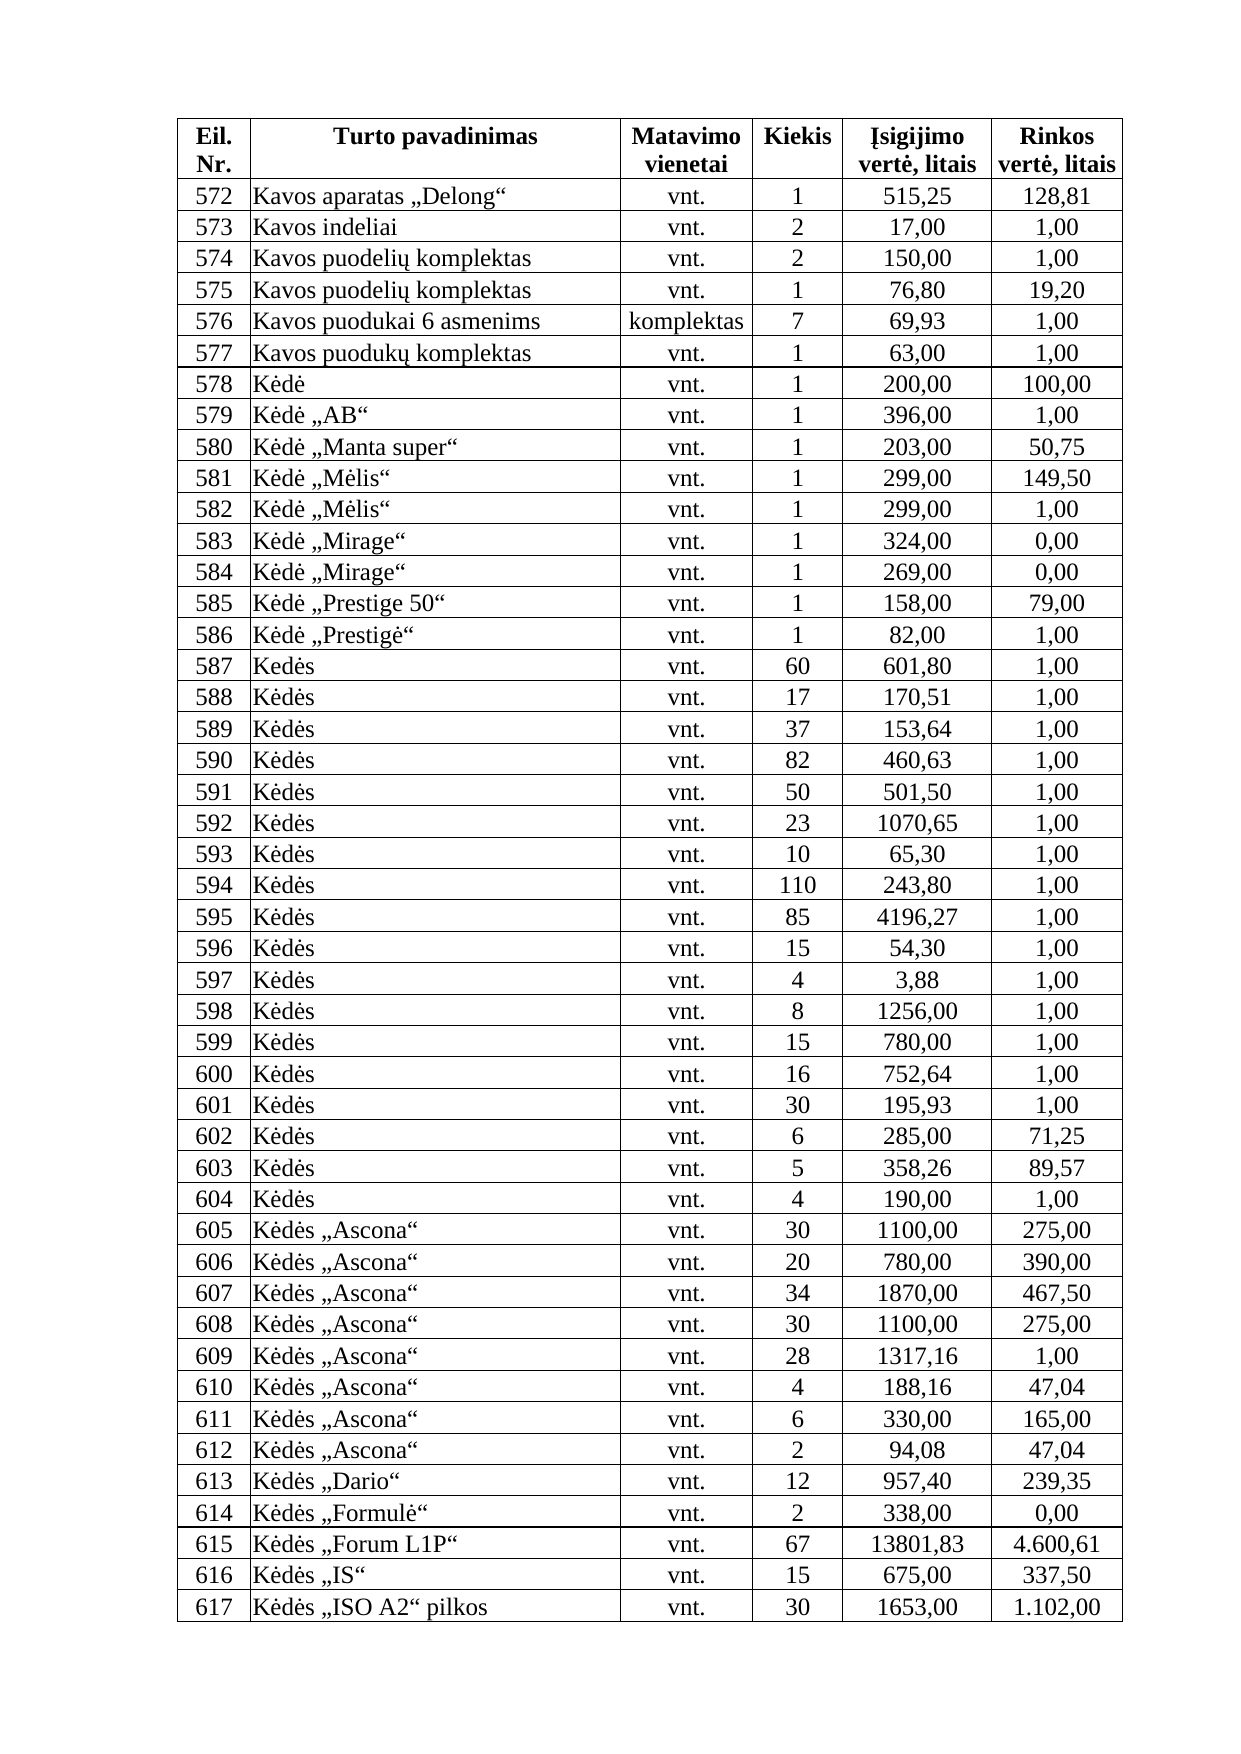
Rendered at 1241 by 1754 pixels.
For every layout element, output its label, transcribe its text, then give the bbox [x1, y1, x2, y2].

table_cell 15 [753, 1026, 842, 1056]
table_cell vnt. [621, 336, 752, 366]
table_cell Kėdės „Ascona“ [251, 1402, 620, 1432]
table_header Rinkos vertė, litais [992, 119, 1122, 178]
table_cell 299,00 [843, 461, 991, 492]
table_cell 611 [178, 1402, 250, 1432]
table_cell Kėdė „AB“ [251, 399, 620, 429]
table_cell 1,00 [992, 1183, 1122, 1213]
table_cell 2 [753, 1496, 842, 1526]
table_cell Kėdės „Forum L1P“ [251, 1528, 620, 1558]
table_cell 591 [178, 775, 250, 805]
table_cell vnt. [621, 869, 752, 899]
table_cell 599 [178, 1026, 250, 1056]
table_cell 614 [178, 1496, 250, 1526]
table_cell Kėdės [251, 995, 620, 1025]
table_cell 1,00 [992, 336, 1122, 366]
table_cell 28 [753, 1339, 842, 1370]
table_cell 1 [753, 556, 842, 586]
table_cell 585 [178, 587, 250, 617]
table_cell 1870,00 [843, 1277, 991, 1307]
table_cell 7 [753, 305, 842, 335]
table_cell 1.102,00 [992, 1590, 1122, 1621]
table_cell 188,16 [843, 1371, 991, 1401]
table_cell 396,00 [843, 399, 991, 429]
table_cell 1,00 [992, 744, 1122, 774]
table_cell 1,00 [992, 932, 1122, 962]
table_cell 460,63 [843, 744, 991, 774]
table_cell 1,00 [992, 650, 1122, 680]
table_cell 1653,00 [843, 1590, 991, 1621]
table_cell vnt. [621, 1026, 752, 1056]
table_cell 1,00 [992, 618, 1122, 648]
table_cell vnt. [621, 1590, 752, 1621]
table_cell 190,00 [843, 1183, 991, 1213]
table_cell Kavos puodelių komplektas [251, 242, 620, 272]
table_cell vnt. [621, 1183, 752, 1213]
table_cell 1,00 [992, 775, 1122, 805]
table_cell 203,00 [843, 430, 991, 460]
table_cell vnt. [621, 211, 752, 241]
table_cell 30 [753, 1308, 842, 1338]
table_cell Kėdės [251, 1151, 620, 1182]
table_cell Kėdės „Formulė“ [251, 1496, 620, 1526]
table_cell Kavos puodelių komplektas [251, 273, 620, 304]
table_cell 589 [178, 712, 250, 743]
table_cell vnt. [621, 1371, 752, 1401]
table_cell 580 [178, 430, 250, 460]
table_cell Kėdės [251, 1183, 620, 1213]
table_cell 1,00 [992, 211, 1122, 241]
table_cell vnt. [621, 461, 752, 492]
table_cell vnt. [621, 963, 752, 993]
table_cell 63,00 [843, 336, 991, 366]
table_cell 8 [753, 995, 842, 1025]
table_cell Kėdė „Mirage“ [251, 556, 620, 586]
table_cell 15 [753, 1559, 842, 1589]
table_cell Kėdės „IS“ [251, 1559, 620, 1589]
table_cell 19,20 [992, 273, 1122, 304]
table_cell 47,04 [992, 1434, 1122, 1464]
table_cell 605 [178, 1214, 250, 1244]
table_cell Kėdės [251, 681, 620, 711]
table_cell 390,00 [992, 1245, 1122, 1276]
table_cell vnt. [621, 1465, 752, 1495]
table_cell 1,00 [992, 838, 1122, 868]
table_cell Kavos puodukų komplektas [251, 336, 620, 366]
table_cell 150,00 [843, 242, 991, 272]
table_cell vnt. [621, 932, 752, 962]
table_cell Kėdės [251, 838, 620, 868]
table_cell Kėdė „Mėlis“ [251, 461, 620, 492]
table_cell Kėdės [251, 900, 620, 931]
table_cell 158,00 [843, 587, 991, 617]
table_cell vnt. [621, 1496, 752, 1526]
table_cell Kėdės [251, 1089, 620, 1119]
table_cell 1 [753, 273, 842, 304]
table_cell 85 [753, 900, 842, 931]
table_cell 128,81 [992, 179, 1122, 209]
table_cell 515,25 [843, 179, 991, 209]
table_cell 299,00 [843, 493, 991, 523]
table_cell 1 [753, 430, 842, 460]
table_cell vnt. [621, 1559, 752, 1589]
table_cell 606 [178, 1245, 250, 1276]
table_cell 1 [753, 524, 842, 554]
table_cell 1100,00 [843, 1214, 991, 1244]
table_cell 243,80 [843, 869, 991, 899]
table_cell 89,57 [992, 1151, 1122, 1182]
table_cell 467,50 [992, 1277, 1122, 1307]
table_cell 60 [753, 650, 842, 680]
table_cell Kėdės „Ascona“ [251, 1245, 620, 1276]
table_cell 338,00 [843, 1496, 991, 1526]
table_cell vnt. [621, 1151, 752, 1182]
table_cell 37 [753, 712, 842, 743]
table_cell 1 [753, 179, 842, 209]
table_cell 82,00 [843, 618, 991, 648]
table_cell 1256,00 [843, 995, 991, 1025]
table_cell 1 [753, 618, 842, 648]
table_cell Kedės [251, 650, 620, 680]
table_cell vnt. [621, 587, 752, 617]
table_cell 1070,65 [843, 806, 991, 837]
table_cell vnt. [621, 618, 752, 648]
table_cell 1,00 [992, 242, 1122, 272]
table_cell Kėdės „Ascona“ [251, 1434, 620, 1464]
table_cell 608 [178, 1308, 250, 1338]
table_cell vnt. [621, 242, 752, 272]
table_cell 4.600,61 [992, 1528, 1122, 1558]
table_cell 110 [753, 869, 842, 899]
table_cell 592 [178, 806, 250, 837]
table_cell 1 [753, 461, 842, 492]
table_cell 1,00 [992, 305, 1122, 335]
table_cell 4 [753, 963, 842, 993]
table_cell vnt. [621, 1308, 752, 1338]
table_cell 170,51 [843, 681, 991, 711]
table_cell 330,00 [843, 1402, 991, 1432]
table_cell 285,00 [843, 1120, 991, 1150]
table_cell 239,35 [992, 1465, 1122, 1495]
table_cell vnt. [621, 681, 752, 711]
table_cell 149,50 [992, 461, 1122, 492]
table_header Įsigijimo vertė, litais [843, 119, 991, 178]
table_cell 595 [178, 900, 250, 931]
table_cell 358,26 [843, 1151, 991, 1182]
table_cell Kavos indeliai [251, 211, 620, 241]
table_cell 610 [178, 1371, 250, 1401]
table_cell 4 [753, 1183, 842, 1213]
table_cell 582 [178, 493, 250, 523]
table_cell vnt. [621, 838, 752, 868]
table_cell 615 [178, 1528, 250, 1558]
table_cell 30 [753, 1214, 842, 1244]
table_cell vnt. [621, 493, 752, 523]
table_cell 588 [178, 681, 250, 711]
table_cell 1 [753, 493, 842, 523]
table_cell 1 [753, 587, 842, 617]
table_cell 17,00 [843, 211, 991, 241]
table_cell 6 [753, 1120, 842, 1150]
table_cell 572 [178, 179, 250, 209]
table_cell vnt. [621, 273, 752, 304]
table_cell 0,00 [992, 524, 1122, 554]
table_header Kiekis [753, 119, 842, 178]
table_cell 0,00 [992, 556, 1122, 586]
table_cell vnt. [621, 806, 752, 837]
table_cell 275,00 [992, 1214, 1122, 1244]
table_cell Kėdės „Dario“ [251, 1465, 620, 1495]
table_cell 4196,27 [843, 900, 991, 931]
table_cell Kėdės „Ascona“ [251, 1339, 620, 1370]
table_cell 578 [178, 368, 250, 398]
table_cell Kėdė „Manta super“ [251, 430, 620, 460]
table_cell 616 [178, 1559, 250, 1589]
table_cell vnt. [621, 712, 752, 743]
table_cell vnt. [621, 1528, 752, 1558]
table_cell 607 [178, 1277, 250, 1307]
table_header Turto pavadinimas [251, 119, 620, 178]
table_cell 50 [753, 775, 842, 805]
table_cell 1,00 [992, 493, 1122, 523]
table_cell 1,00 [992, 963, 1122, 993]
table_cell vnt. [621, 1245, 752, 1276]
table_cell 94,08 [843, 1434, 991, 1464]
table_cell vnt. [621, 1120, 752, 1150]
table_cell 780,00 [843, 1026, 991, 1056]
table_cell 20 [753, 1245, 842, 1276]
table_cell 54,30 [843, 932, 991, 962]
table_cell 30 [753, 1089, 842, 1119]
table_cell Kėdės „Ascona“ [251, 1277, 620, 1307]
table_cell 15 [753, 932, 842, 962]
table_cell 609 [178, 1339, 250, 1370]
table_cell vnt. [621, 1277, 752, 1307]
table_cell 603 [178, 1151, 250, 1182]
table_cell vnt. [621, 1434, 752, 1464]
table_cell 5 [753, 1151, 842, 1182]
table_cell Kėdė „Mėlis“ [251, 493, 620, 523]
table_cell 12 [753, 1465, 842, 1495]
table_cell 82 [753, 744, 842, 774]
table_cell vnt. [621, 179, 752, 209]
table_cell Kėdė [251, 368, 620, 398]
table_cell vnt. [621, 900, 752, 931]
table_cell 957,40 [843, 1465, 991, 1495]
table_cell 69,93 [843, 305, 991, 335]
table_cell 1,00 [992, 869, 1122, 899]
table_cell 0,00 [992, 1496, 1122, 1526]
table_cell 324,00 [843, 524, 991, 554]
table_cell vnt. [621, 650, 752, 680]
table_cell 76,80 [843, 273, 991, 304]
table_cell 1 [753, 368, 842, 398]
table_cell 13801,83 [843, 1528, 991, 1558]
table_cell 1,00 [992, 1057, 1122, 1087]
table_cell 579 [178, 399, 250, 429]
table_cell 275,00 [992, 1308, 1122, 1338]
table_cell vnt. [621, 1089, 752, 1119]
table_cell vnt. [621, 1214, 752, 1244]
table_cell 153,64 [843, 712, 991, 743]
table_cell Kėdės [251, 775, 620, 805]
table_cell 501,50 [843, 775, 991, 805]
table_cell 1,00 [992, 995, 1122, 1025]
table_cell vnt. [621, 775, 752, 805]
table_cell Kėdės [251, 869, 620, 899]
table_cell vnt. [621, 556, 752, 586]
table_cell 34 [753, 1277, 842, 1307]
table_cell 587 [178, 650, 250, 680]
table_cell 1,00 [992, 399, 1122, 429]
table_cell 1 [753, 336, 842, 366]
table_cell vnt. [621, 744, 752, 774]
table_cell 17 [753, 681, 842, 711]
table_cell 617 [178, 1590, 250, 1621]
table_cell Kavos puodukai 6 asmenims [251, 305, 620, 335]
table_cell 590 [178, 744, 250, 774]
table_cell Kėdės [251, 1057, 620, 1087]
table_cell 10 [753, 838, 842, 868]
table_cell Kėdės [251, 1026, 620, 1056]
table_cell 2 [753, 1434, 842, 1464]
table_cell Kėdės [251, 932, 620, 962]
table_cell vnt. [621, 430, 752, 460]
table_cell 16 [753, 1057, 842, 1087]
table_cell 2 [753, 211, 842, 241]
table_cell 1,00 [992, 1026, 1122, 1056]
table_cell 581 [178, 461, 250, 492]
table_cell Kėdės „Ascona“ [251, 1214, 620, 1244]
table_cell 23 [753, 806, 842, 837]
table_cell 6 [753, 1402, 842, 1432]
table_cell Kėdės [251, 744, 620, 774]
table_cell 3,88 [843, 963, 991, 993]
table_cell 71,25 [992, 1120, 1122, 1150]
table_cell 586 [178, 618, 250, 648]
table_header Eil. Nr. [178, 119, 250, 178]
table_cell vnt. [621, 399, 752, 429]
table_cell 100,00 [992, 368, 1122, 398]
table_cell 600 [178, 1057, 250, 1087]
table_cell 65,30 [843, 838, 991, 868]
table_cell 200,00 [843, 368, 991, 398]
table_cell vnt. [621, 1402, 752, 1432]
table_cell Kėdės „ISO A2“ pilkos [251, 1590, 620, 1621]
table_cell 79,00 [992, 587, 1122, 617]
table_cell 337,50 [992, 1559, 1122, 1589]
table_cell 67 [753, 1528, 842, 1558]
table_cell 602 [178, 1120, 250, 1150]
table_cell vnt. [621, 524, 752, 554]
table_cell 593 [178, 838, 250, 868]
table_cell 597 [178, 963, 250, 993]
table_cell 584 [178, 556, 250, 586]
table_cell Kavos aparatas „Delong“ [251, 179, 620, 209]
table_cell komplektas [621, 305, 752, 335]
table_cell 613 [178, 1465, 250, 1495]
table_cell 50,75 [992, 430, 1122, 460]
table_cell Kėdė „Prestigė“ [251, 618, 620, 648]
table_cell 2 [753, 242, 842, 272]
table_cell 573 [178, 211, 250, 241]
table_cell Kėdės [251, 712, 620, 743]
table_cell 47,04 [992, 1371, 1122, 1401]
table_cell 1,00 [992, 806, 1122, 837]
table_cell 577 [178, 336, 250, 366]
table_cell Kėdės „Ascona“ [251, 1308, 620, 1338]
table_cell 752,64 [843, 1057, 991, 1087]
table_cell Kėdė „Mirage“ [251, 524, 620, 554]
table_cell Kėdė „Prestige 50“ [251, 587, 620, 617]
table_cell vnt. [621, 995, 752, 1025]
table_cell 604 [178, 1183, 250, 1213]
table_cell 1,00 [992, 1339, 1122, 1370]
table_cell 583 [178, 524, 250, 554]
table_cell 269,00 [843, 556, 991, 586]
table_cell 594 [178, 869, 250, 899]
table_cell vnt. [621, 1339, 752, 1370]
table_cell Kėdės [251, 963, 620, 993]
table_cell 598 [178, 995, 250, 1025]
table_cell 165,00 [992, 1402, 1122, 1432]
table_cell 675,00 [843, 1559, 991, 1589]
table_cell 1 [753, 399, 842, 429]
table_cell vnt. [621, 368, 752, 398]
table_cell 601,80 [843, 650, 991, 680]
table_cell Kėdės [251, 1120, 620, 1150]
table_header Matavimo vienetai [621, 119, 752, 178]
table_cell 601 [178, 1089, 250, 1119]
table_cell 576 [178, 305, 250, 335]
table_cell 1,00 [992, 1089, 1122, 1119]
table_cell Kėdės „Ascona“ [251, 1371, 620, 1401]
table_cell 30 [753, 1590, 842, 1621]
table_cell 1,00 [992, 712, 1122, 743]
table_cell 195,93 [843, 1089, 991, 1119]
table_cell 1,00 [992, 900, 1122, 931]
table_cell 1100,00 [843, 1308, 991, 1338]
table_cell Kėdės [251, 806, 620, 837]
table_cell 575 [178, 273, 250, 304]
table_cell 1317,16 [843, 1339, 991, 1370]
table_cell 1,00 [992, 681, 1122, 711]
table_cell 596 [178, 932, 250, 962]
table_cell 780,00 [843, 1245, 991, 1276]
table_cell 4 [753, 1371, 842, 1401]
table_cell vnt. [621, 1057, 752, 1087]
table_cell 612 [178, 1434, 250, 1464]
table_cell 574 [178, 242, 250, 272]
